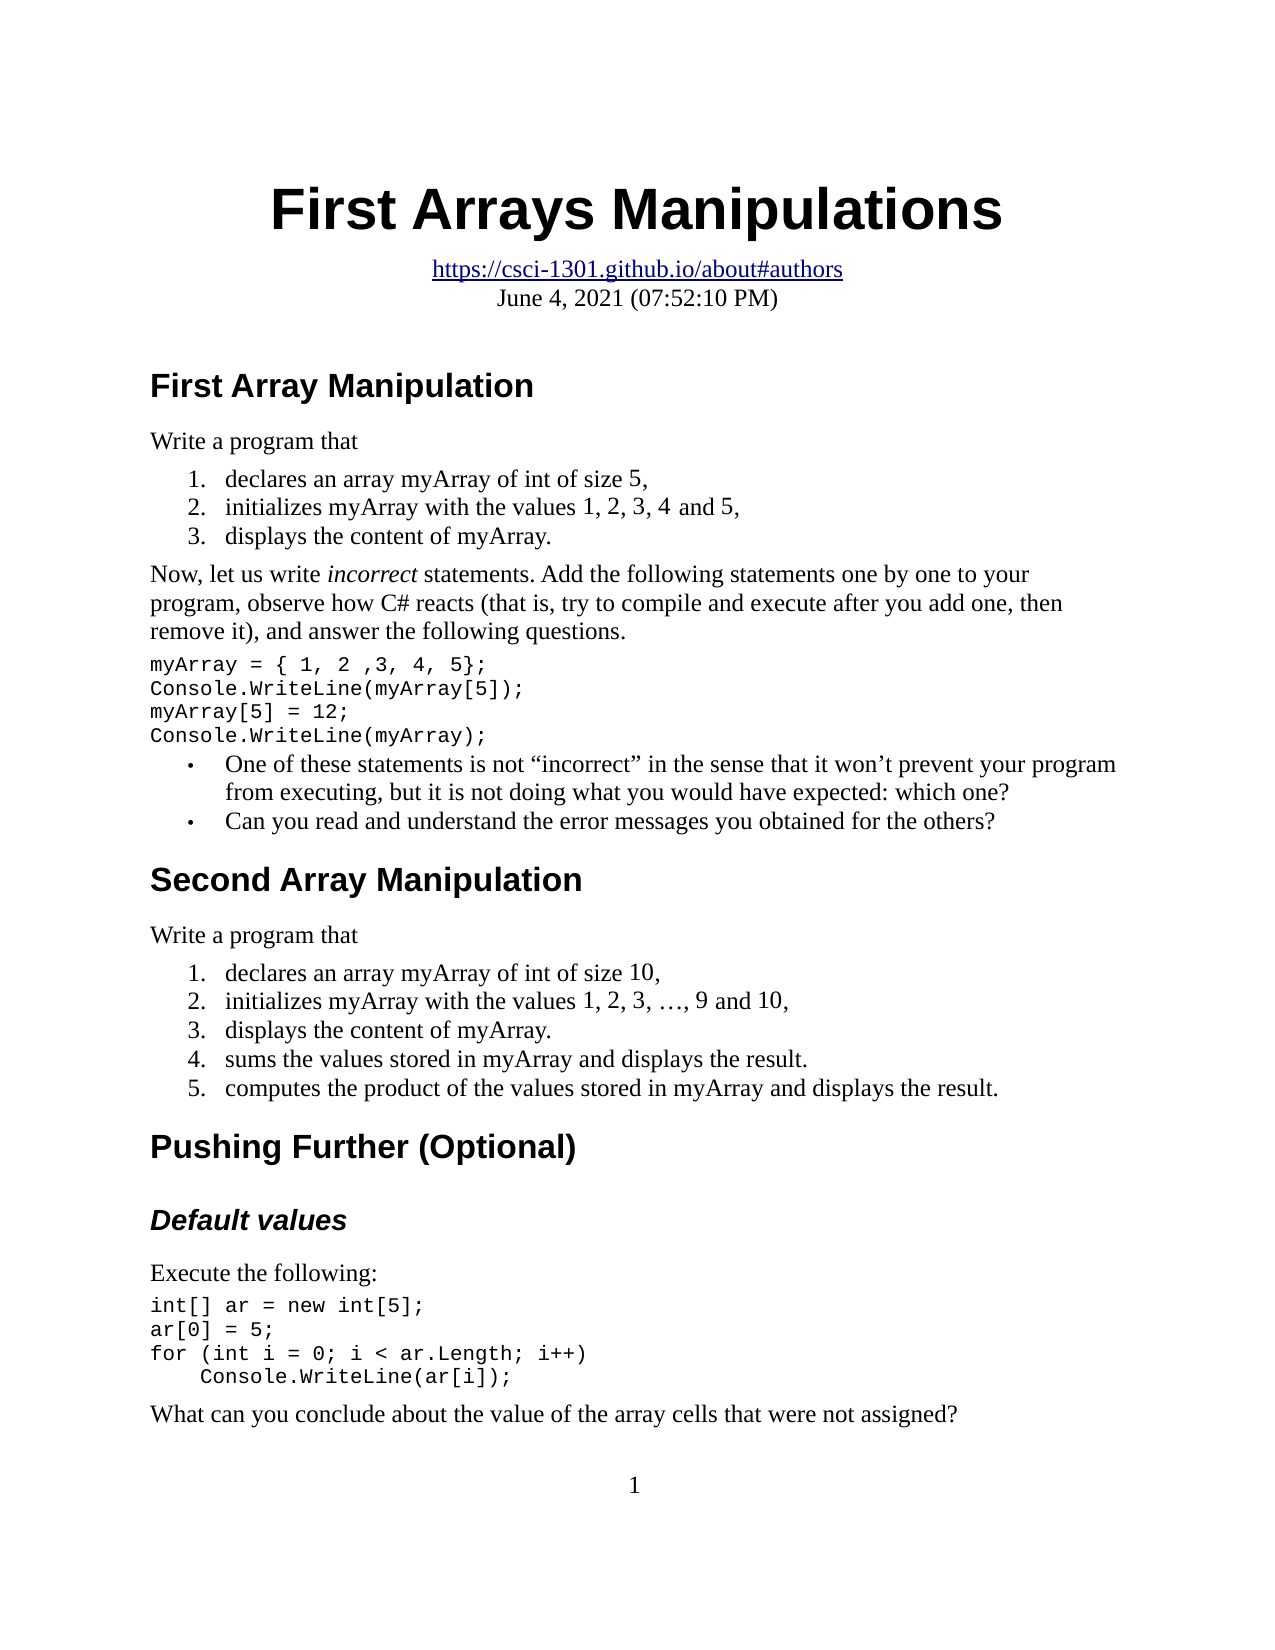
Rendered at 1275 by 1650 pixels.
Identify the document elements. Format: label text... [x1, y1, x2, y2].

list One of these statements is not “incorrect” in the sense that it won’t prevent your program from executing, but it is not doing what you would have expected: which one? [187, 749, 1125, 806]
list sums the values stored in myArray and displays the result. [187, 1044, 1125, 1073]
text Console.WriteLine(myArray); [150, 725, 1125, 749]
list Can you read and understand the error messages you obtained for the others? [187, 806, 1125, 835]
text Console.WriteLine(myArray[5]); [150, 678, 1125, 701]
subtitle Pushing Further (Optional) [150, 1126, 1125, 1165]
list displays the content of myArray. [187, 1015, 1125, 1044]
list declares an array myArray of int of size , [187, 958, 1125, 986]
text June 4, 2021 (07:52:10 PM) [150, 283, 1125, 312]
subtitle First Array Manipulation [150, 366, 1125, 404]
text int[] ar = new int[5]; [150, 1295, 1125, 1319]
list declares an array myArray of int of size , [187, 464, 1125, 492]
title First Arrays Manipulations [150, 175, 1125, 242]
list displays the content of myArray. [187, 521, 1125, 550]
text Now, let us write incorrect statements. Add the following statements one by one to your program, observe how C# reacts (that is, try to compile and execute after you add one, then remove it), and answer the following questions. [150, 559, 1125, 645]
subtitle Default values [150, 1203, 1125, 1236]
list initializes myArray with the values , , , …, and , [187, 986, 1125, 1015]
list computes the product of the values stored in myArray and displays the result. [187, 1073, 1125, 1101]
text Write a program that [150, 426, 1125, 455]
text Write a program that [150, 920, 1125, 949]
text What can you conclude about the value of the array cells that were not assigned? [150, 1399, 1125, 1428]
text Console.WriteLine(ar[i]); [150, 1366, 1125, 1390]
text https://csci-1301.github.io/about#authors [150, 254, 1125, 283]
text for (int i = 0; i < ar.Length; i++) [150, 1343, 1125, 1366]
list initializes myArray with the values , , , and , [187, 492, 1125, 521]
text Execute the following: [150, 1258, 1125, 1286]
subtitle Second Array Manipulation [150, 860, 1125, 898]
text ar[0] = 5; [150, 1319, 1125, 1343]
text myArray[5] = 12; [150, 701, 1125, 725]
text myArray = { 1, 2 ,3, 4, 5}; [150, 654, 1125, 678]
